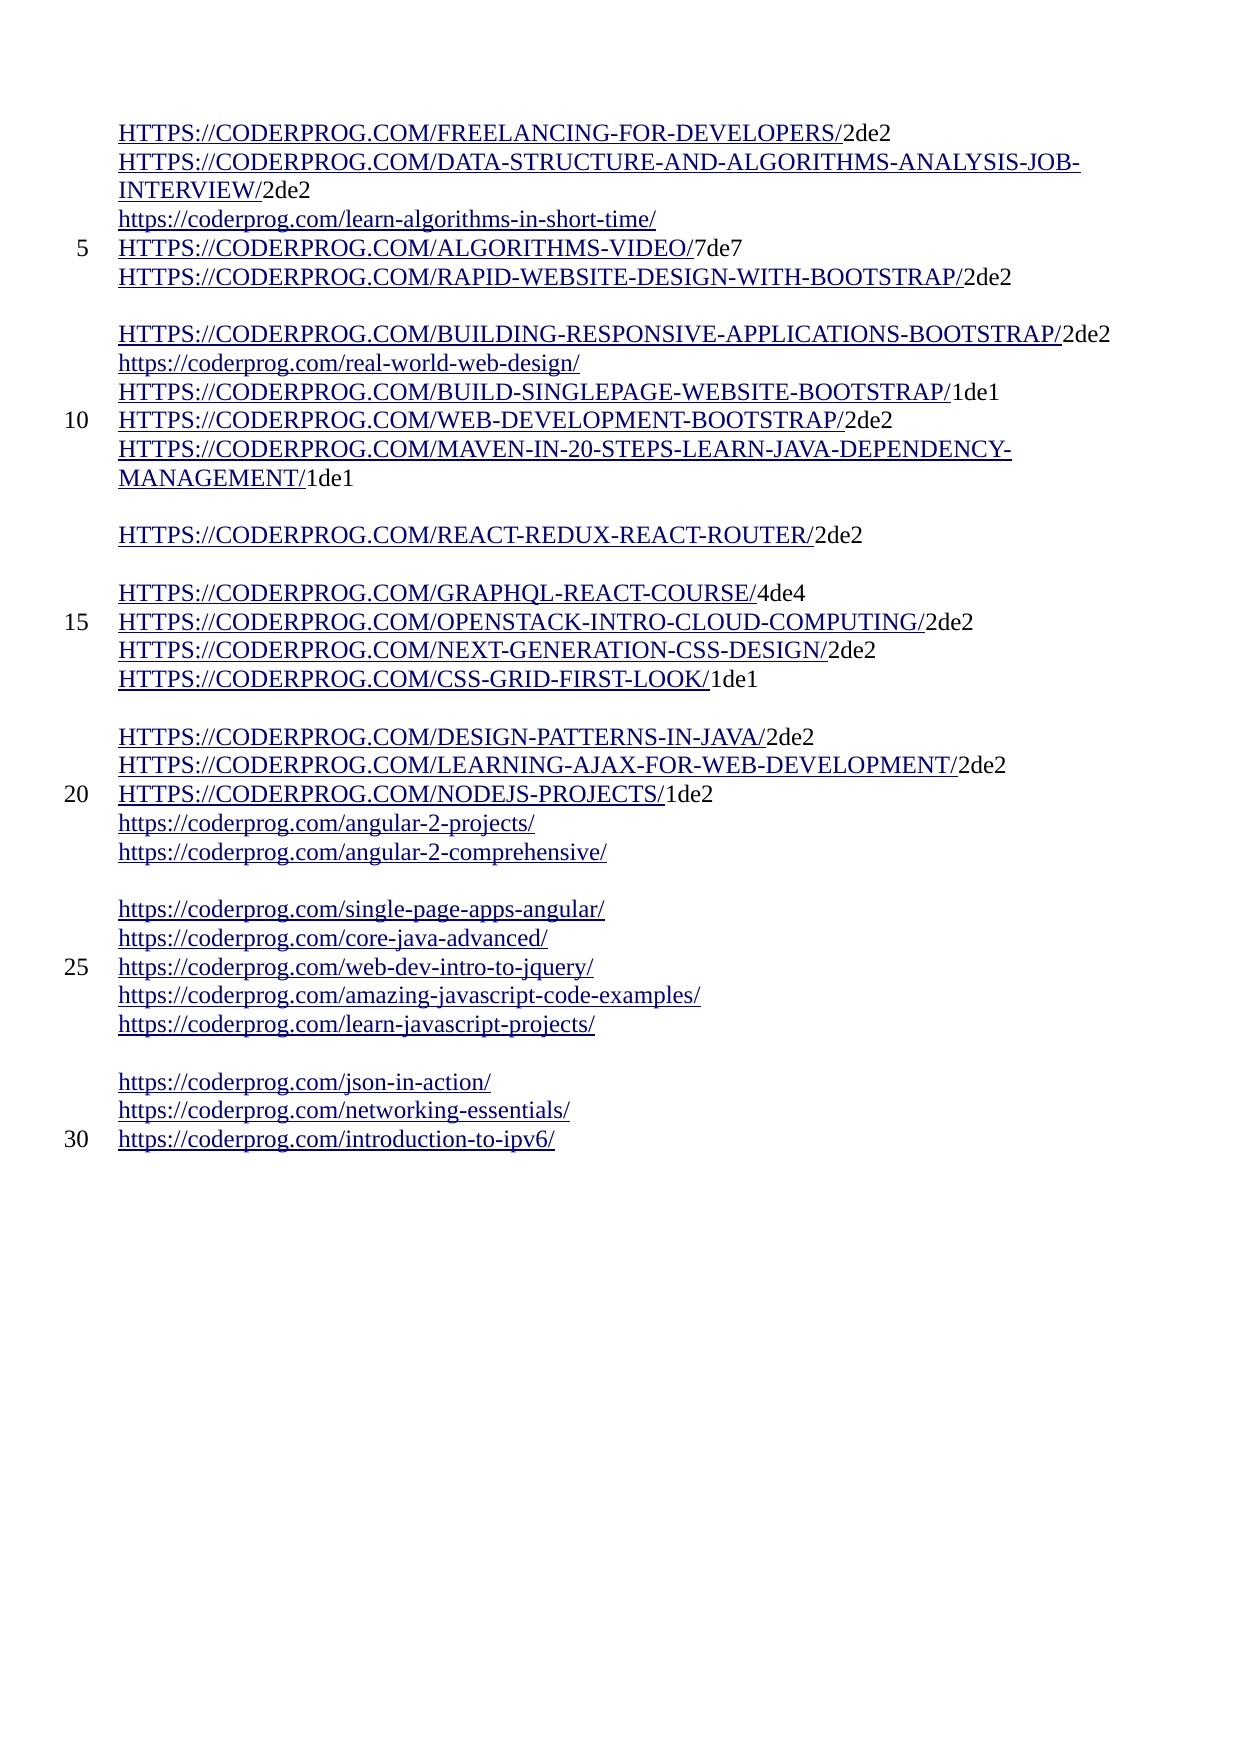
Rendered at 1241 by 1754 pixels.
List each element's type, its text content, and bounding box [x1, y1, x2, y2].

text https://coderprog.com/amazing-javascript-code-examples/ [118, 981, 1122, 1009]
text HTTPS://CODERPROG.COM/DATA-STRUCTURE-AND-ALGORITHMS-ANALYSIS-JOB-INTERVIEW/2de2 [118, 147, 1122, 204]
text HTTPS://CODERPROG.COM/GRAPHQL-REACT-COURSE/4de4 [118, 578, 1122, 607]
text HTTPS://CODERPROG.COM/BUILDING-RESPONSIVE-APPLICATIONS-BOOTSTRAP/2de2 [118, 319, 1122, 348]
text HTTPS://CODERPROG.COM/NODEJS-PROJECTS/1de2 [118, 779, 1122, 808]
text https://coderprog.com/real-world-web-design/ [118, 348, 1122, 377]
text HTTPS://CODERPROG.COM/REACT-REDUX-REACT-ROUTER/2de2 [118, 521, 1122, 549]
text HTTPS://CODERPROG.COM/DESIGN-PATTERNS-IN-JAVA/2de2 [118, 722, 1122, 751]
text HTTPS://CODERPROG.COM/RAPID-WEBSITE-DESIGN-WITH-BOOTSTRAP/2de2 [118, 262, 1122, 291]
text https://coderprog.com/networking-essentials/ [118, 1096, 1122, 1124]
text HTTPS://CODERPROG.COM/FREELANCING-FOR-DEVELOPERS/2de2 [118, 118, 1122, 147]
text https://coderprog.com/single-page-apps-angular/ [118, 894, 1122, 923]
text HTTPS://CODERPROG.COM/WEB-DEVELOPMENT-BOOTSTRAP/2de2 [118, 406, 1122, 434]
text HTTPS://CODERPROG.COM/OPENSTACK-INTRO-CLOUD-COMPUTING/2de2 [118, 607, 1122, 636]
text https://coderprog.com/learn-javascript-projects/ [118, 1009, 1122, 1038]
text HTTPS://CODERPROG.COM/BUILD-SINGLEPAGE-WEBSITE-BOOTSTRAP/1de1 [118, 377, 1122, 406]
text https://coderprog.com/angular-2-comprehensive/ [118, 837, 1122, 866]
text HTTPS://CODERPROG.COM/LEARNING-AJAX-FOR-WEB-DEVELOPMENT/2de2 [118, 751, 1122, 779]
text HTTPS://CODERPROG.COM/ALGORITHMS-VIDEO/7de7 [118, 233, 1122, 262]
text https://coderprog.com/angular-2-projects/ [118, 808, 1122, 837]
text https://coderprog.com/introduction-to-ipv6/ [118, 1124, 1122, 1153]
text HTTPS://CODERPROG.COM/MAVEN-IN-20-STEPS-LEARN-JAVA-DEPENDENCY-MANAGEMENT/1de1 [118, 434, 1122, 492]
text https://coderprog.com/web-dev-intro-to-jquery/ [118, 952, 1122, 981]
text https://coderprog.com/core-java-advanced/ [118, 923, 1122, 952]
text https://coderprog.com/json-in-action/ [118, 1067, 1122, 1096]
text https://coderprog.com/learn-algorithms-in-short-time/ [118, 204, 1122, 233]
text HTTPS://CODERPROG.COM/CSS-GRID-FIRST-LOOK/1de1 [118, 664, 1122, 693]
text HTTPS://CODERPROG.COM/NEXT-GENERATION-CSS-DESIGN/2de2 [118, 636, 1122, 664]
